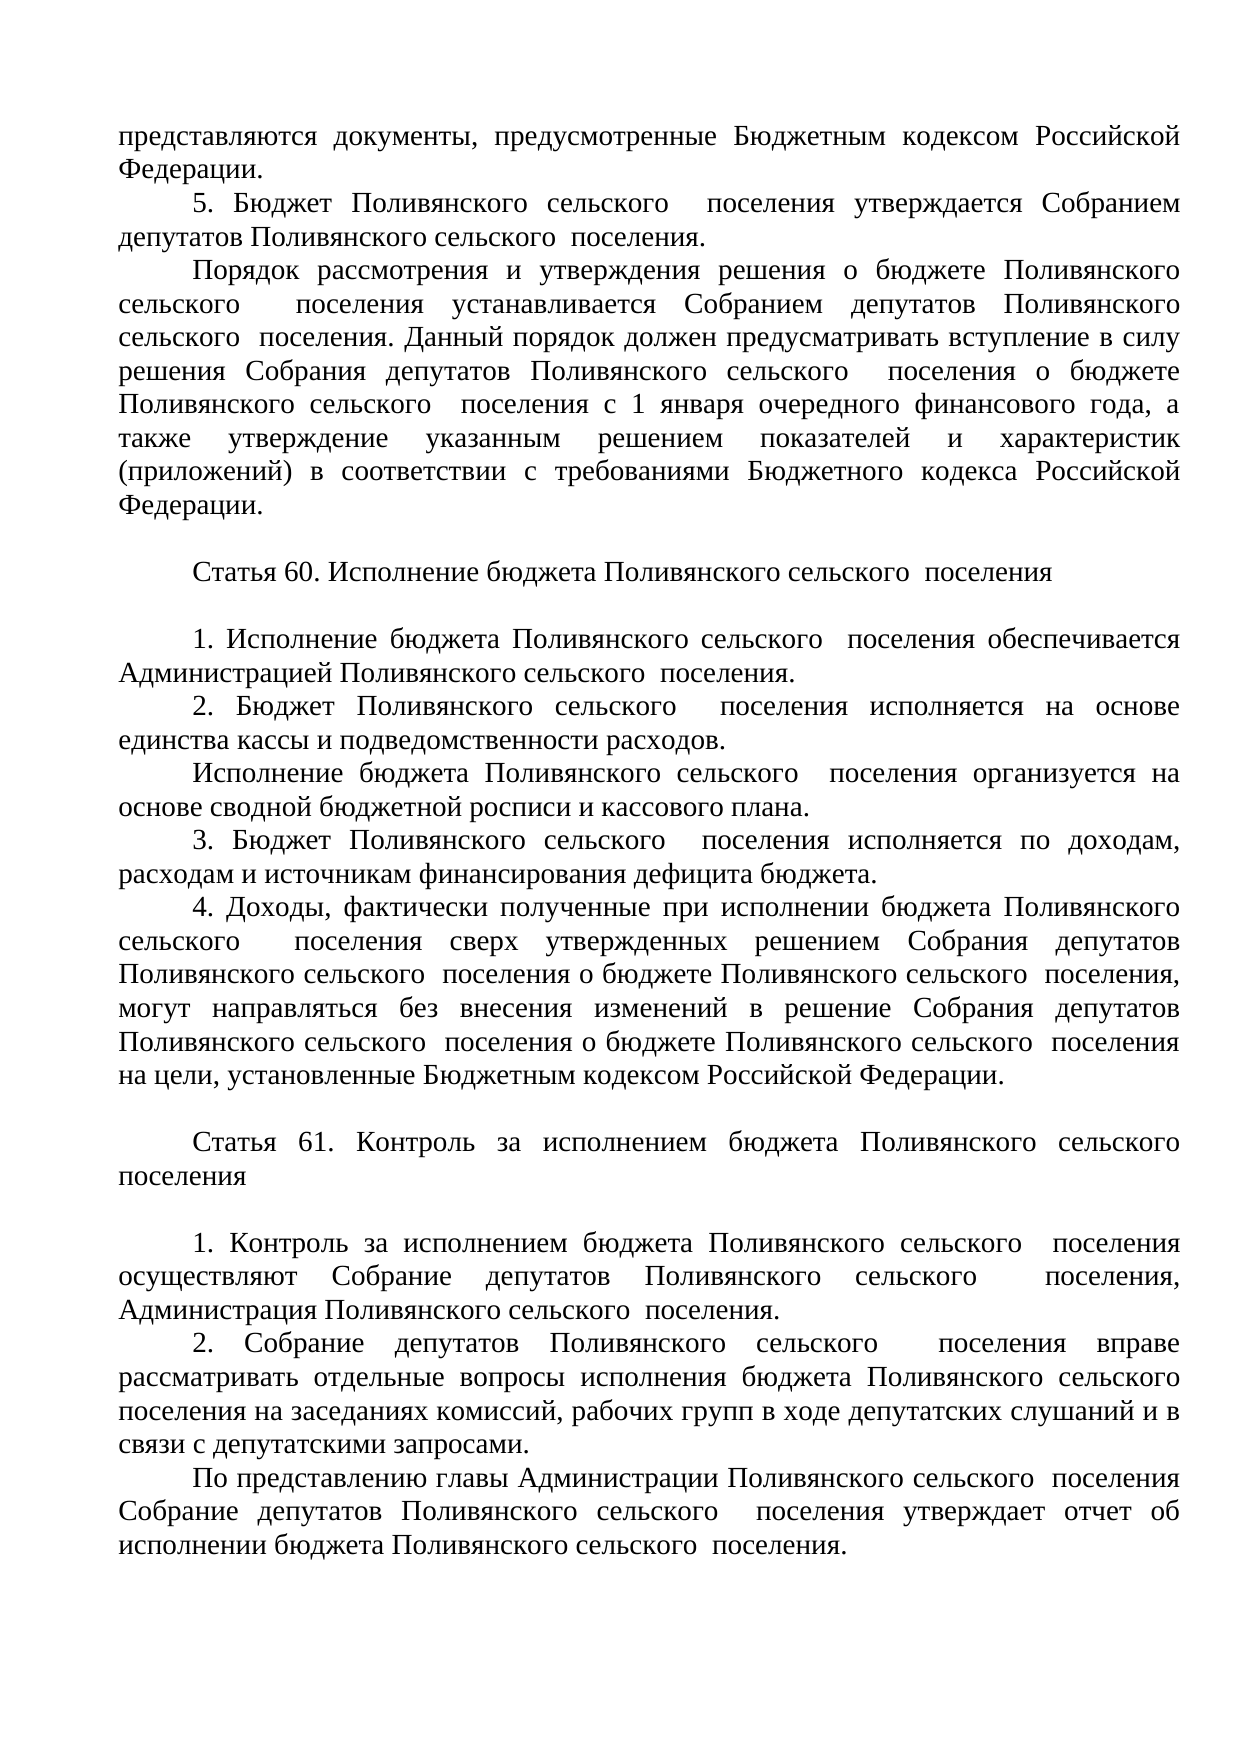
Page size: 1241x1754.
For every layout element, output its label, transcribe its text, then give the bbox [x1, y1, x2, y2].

text представляются документы, предусмотренные Бюджетным кодексом Российской Федерации. [118, 118, 1181, 185]
text Статья 61. Контроль за исполнением бюджета Поливянского сельского поселения [118, 1124, 1181, 1191]
text Порядок рассмотрения и утверждения решения о бюджете Поливянского сельского поселения устанавливается Собранием депутатов Поливянского сельского поселения. Данный порядок должен предусматривать вступление в силу решения Собрания депутатов Поливянского сельского поселения о бюджете Поливянского сельского поселения с 1 января очередного финансового года, а также утверждение указанным решением показателей и характеристик (приложений) в соответствии с требованиями Бюджетного кодекса Российской Федерации. [118, 252, 1181, 521]
text 3. Бюджет Поливянского сельского поселения исполняется по доходам, расходам и источникам финансирования дефицита бюджета. [118, 822, 1181, 889]
text 2. Собрание депутатов Поливянского сельского поселения вправе рассматривать отдельные вопросы исполнения бюджета Поливянского сельского поселения на заседаниях комиссий, рабочих групп в ходе депутатских слушаний и в связи с депутатскими запросами. [118, 1326, 1181, 1460]
text 1. Исполнение бюджета Поливянского сельского поселения обеспечивается Администрацией Поливянского сельского поселения. [118, 621, 1181, 688]
text 5. Бюджет Поливянского сельского поселения утверждается Собранием депутатов Поливянского сельского поселения. [118, 185, 1181, 252]
text По представлению главы Администрации Поливянского сельского поселения Собрание депутатов Поливянского сельского поселения утверждает отчет об исполнении бюджета Поливянского сельского поселения. [118, 1460, 1181, 1560]
text 2. Бюджет Поливянского сельского поселения исполняется на основе единства кассы и подведомственности расходов. [118, 688, 1181, 755]
text Исполнение бюджета Поливянского сельского поселения организуется на основе сводной бюджетной росписи и кассового плана. [118, 755, 1181, 822]
text 1. Контроль за исполнением бюджета Поливянского сельского поселения осуществляют Собрание депутатов Поливянского сельского поселения, Администрация Поливянского сельского поселения. [118, 1225, 1181, 1326]
text Статья 60. Исполнение бюджета Поливянского сельского поселения [118, 554, 1181, 588]
text 4. Доходы, фактически полученные при исполнении бюджета Поливянского сельского поселения сверх утвержденных решением Собрания депутатов Поливянского сельского поселения о бюджете Поливянского сельского поселения, могут направляться без внесения изменений в решение Собрания депутатов Поливянского сельского поселения о бюджете Поливянского сельского поселения на цели, установленные Бюджетным кодексом Российской Федерации. [118, 889, 1181, 1091]
